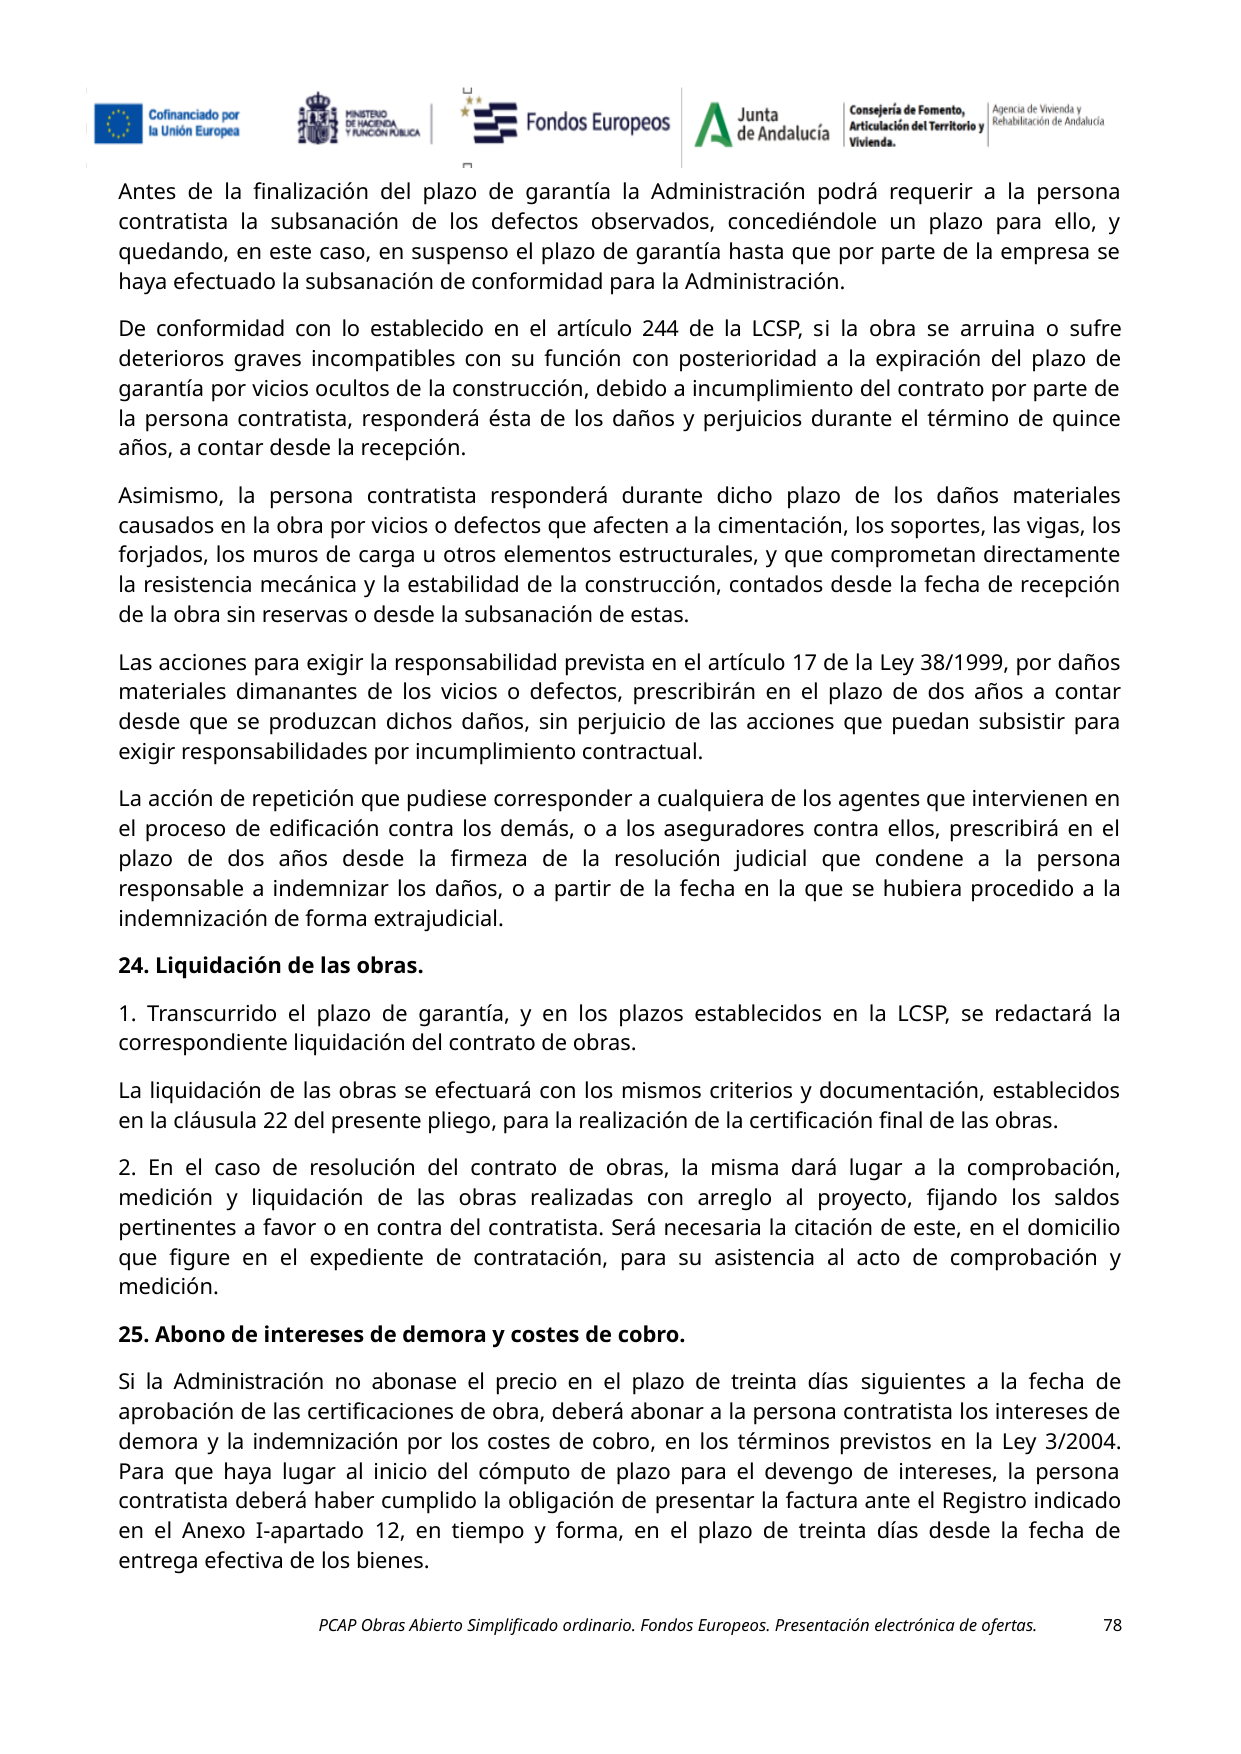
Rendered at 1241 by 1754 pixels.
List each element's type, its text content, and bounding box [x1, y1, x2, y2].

text 1. Transcurrido el plazo de garantía, y en los plazos establecidos en la LCSP, se redactará la correspondiente liquidación del contrato de obras. [118, 998, 1122, 1057]
text 2. En el caso de resolución del contrato de obras, la misma dará lugar a la comprobación, medición y liquidación de las obras realizadas con arreglo al proyecto, fijando los saldos pertinentes a favor o en contra del contratista. Será necesaria la citación de este, en el domicilio que figure en el expediente de contratación, para su asistencia al acto de comprobación y medición. [118, 1152, 1122, 1301]
text De conformidad con lo establecido en el artículo 244 de la LCSP, si la obra se arruina o sufre deterioros graves incompatibles con su función con posterioridad a la expiración del plazo de garantía por vicios ocultos de la construcción, debido a incumplimiento del contrato por parte de la persona contratista, responderá ésta de los daños y perjuicios durante el término de quince años, a contar desde la recepción. [118, 313, 1122, 462]
text Las acciones para exigir la responsabilidad prevista en el artículo 17 de la Ley 38/1999, por daños materiales dimanantes de los vicios o defectos, prescribirán en el plazo de dos años a contar desde que se produzcan dichos daños, sin perjuicio de las acciones que puedan subsistir para exigir responsabilidades por incumplimiento contractual. [118, 647, 1122, 766]
text Asimismo, la persona contratista responderá durante dicho plazo de los daños materiales causados en la obra por vicios o defectos que afecten a la cimentación, los soportes, las vigas, los forjados, los muros de carga u otros elementos estructurales, y que comprometan directamente la resistencia mecánica y la estabilidad de la construcción, contados desde la fecha de recepción de la obra sin reservas o desde la subsanación de estas. [118, 480, 1122, 629]
text La liquidación de las obras se efectuará con los mismos criterios y documentación, establecidos en la cláusula 22 del presente pliego, para la realización de la certificación final de las obras. [118, 1075, 1122, 1134]
picture [86, 84, 1118, 168]
text Si la Administración no abonase el precio en el plazo de treinta días siguientes a la fecha de aprobación de las certificaciones de obra, deberá abonar a la persona contratista los intereses de demora y la indemnización por los costes de cobro, en los términos previstos en la Ley 3/2004. Para que haya lugar al inicio del cómputo de plazo para el devengo de intereses, la persona contratista deberá haber cumplido la obligación de presentar la factura ante el Registro indicado en el Anexo I-apartado 12, en tiempo y forma, en el plazo de treinta días desde la fecha de entrega efectiva de los bienes. [118, 1366, 1122, 1575]
subtitle 25. Abono de intereses de demora y costes de cobro. [118, 1319, 1122, 1349]
text Antes de la finalización del plazo de garantía la Administración podrá requerir a la persona contratista la subsanación de los defectos observados, concediéndole un plazo para ello, y quedando, en este caso, en suspenso el plazo de garantía hasta que por parte de la empresa se haya efectuado la subsanación de conformidad para la Administración. [118, 176, 1122, 296]
subtitle 24. Liquidación de las obras. [118, 950, 1122, 980]
text La acción de repetición que pudiese corresponder a cualquiera de los agentes que intervienen en el proceso de edificación contra los demás, o a los aseguradores contra ellos, prescribirá en el plazo de dos años desde la firmeza de la resolución judicial que condene a la persona responsable a indemnizar los daños, o a partir de la fecha en la que se hubiera procedido a la indemnización de forma extrajudicial. [118, 783, 1122, 932]
